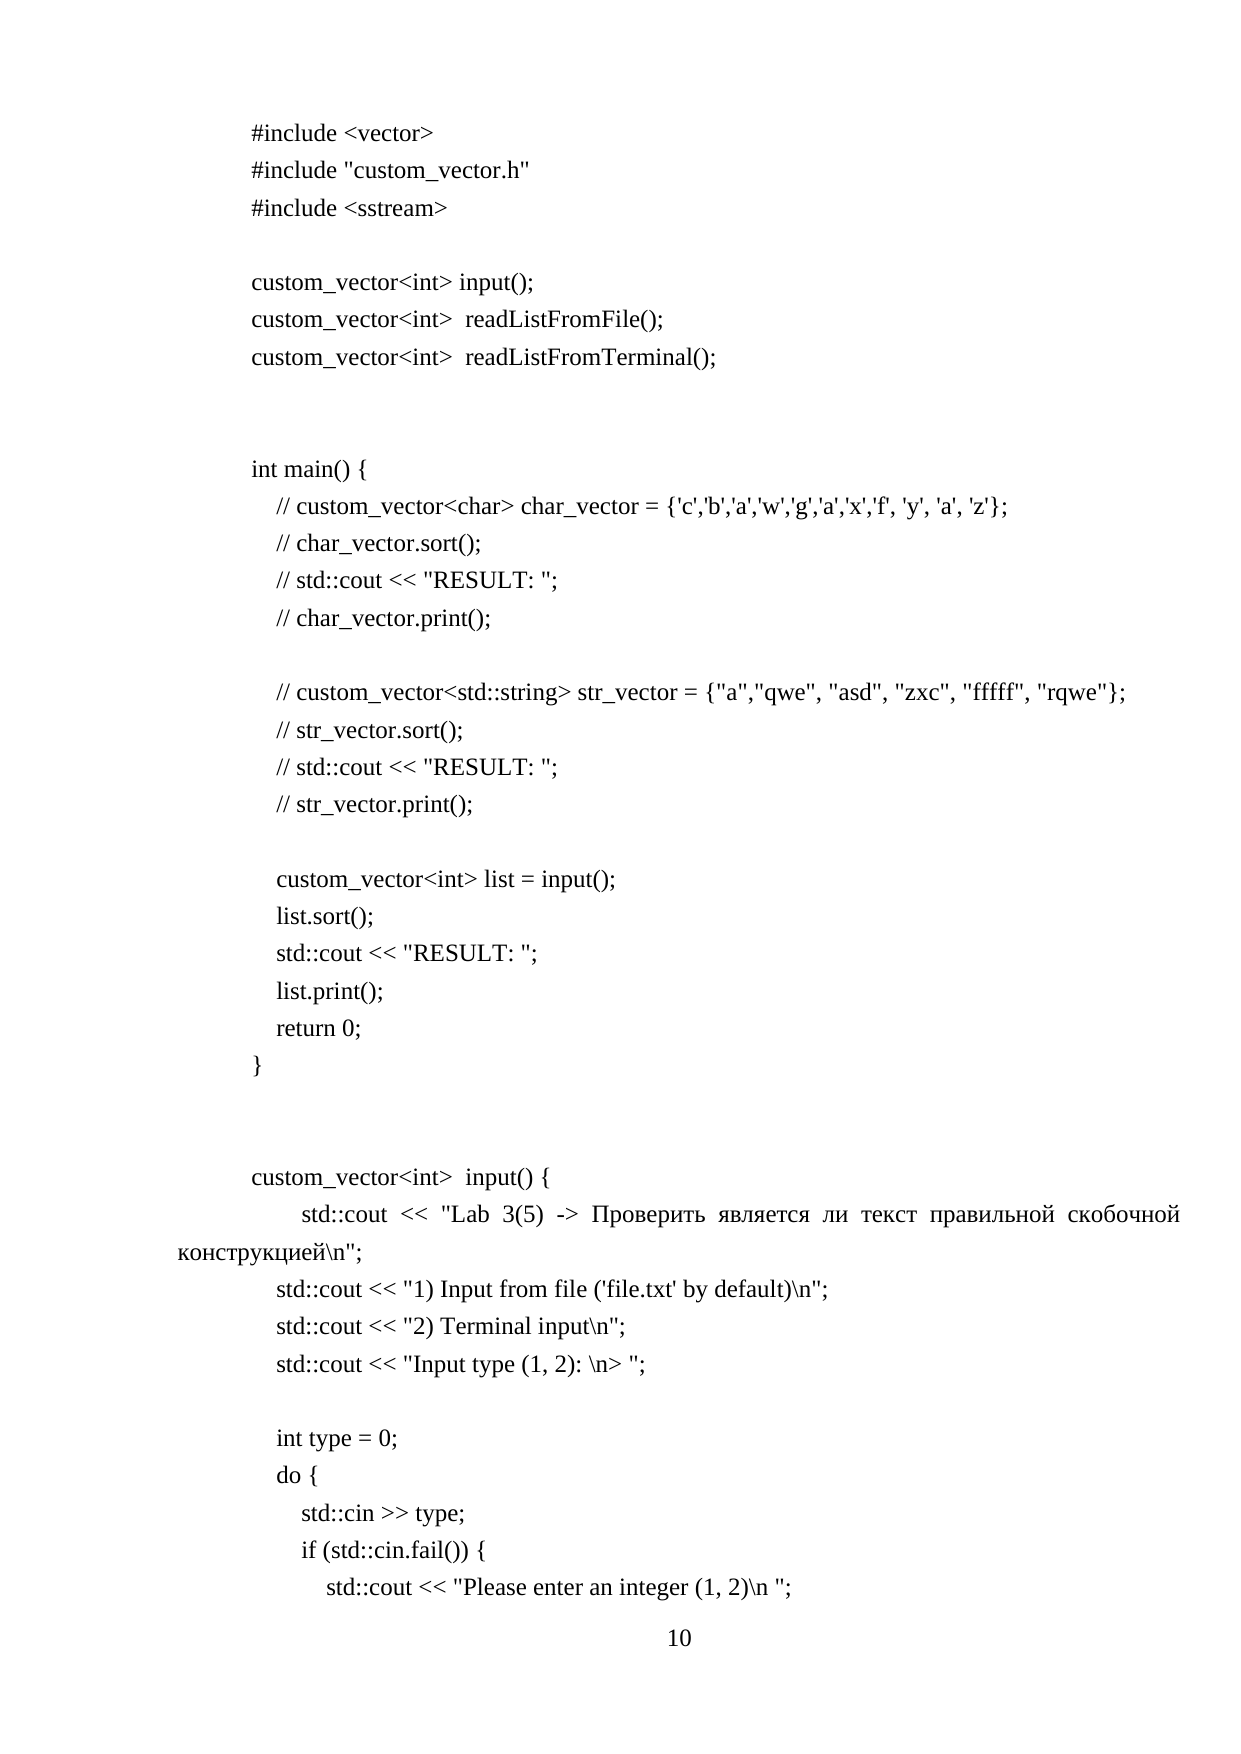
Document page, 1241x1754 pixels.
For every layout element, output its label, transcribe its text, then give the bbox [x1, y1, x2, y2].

text custom_vector<int> list = input(); [177, 864, 1181, 893]
text #include <sstream> [177, 193, 1181, 221]
text int main() { [177, 454, 1181, 482]
text custom_vector<int> readListFromTerminal(); [177, 342, 1181, 371]
text if (std::cin.fail()) { [177, 1535, 1181, 1564]
text std::cout << "Input type (1, 2): \n> "; [177, 1349, 1181, 1377]
text list.sort(); [177, 901, 1181, 930]
text std::cout << "RESULT: "; [177, 938, 1181, 967]
text std::cin >> type; [177, 1498, 1181, 1527]
text // custom_vector<std::string> str_vector = {"a","qwe", "asd", "zxc", "fffff", "rqwe"}; [177, 677, 1181, 706]
text std::cout << "Please enter an integer (1, 2)\n "; [177, 1572, 1181, 1601]
text custom_vector<int> input() { [177, 1162, 1181, 1191]
text // std::cout << "RESULT: "; [177, 566, 1181, 594]
text list.print(); [177, 976, 1181, 1004]
text #include "custom_vector.h" [177, 155, 1181, 184]
text custom_vector<int> input(); [177, 267, 1181, 296]
text std::cout << "1) Input from file ('file.txt' by default)\n"; [177, 1274, 1181, 1303]
text // custom_vector<char> char_vector = {'c','b','a','w','g','a','x','f', 'y', 'a', 'z'}; [177, 491, 1181, 520]
text std::cout << "2) Terminal input\n"; [177, 1311, 1181, 1340]
text // std::cout << "RESULT: "; [177, 752, 1181, 781]
text std::cout << "Lab 3(5) -> Проверить является ли текст правильной скобочной конструкцией\n"; [177, 1199, 1181, 1266]
text } [177, 1050, 1181, 1079]
text // char_vector.sort(); [177, 528, 1181, 557]
text int type = 0; [177, 1423, 1181, 1452]
text // str_vector.sort(); [177, 715, 1181, 743]
text // str_vector.print(); [177, 789, 1181, 818]
text // char_vector.print(); [177, 603, 1181, 632]
text custom_vector<int> readListFromFile(); [177, 304, 1181, 333]
text return 0; [177, 1013, 1181, 1042]
text #include <vector> [177, 118, 1181, 147]
text do { [177, 1461, 1181, 1489]
